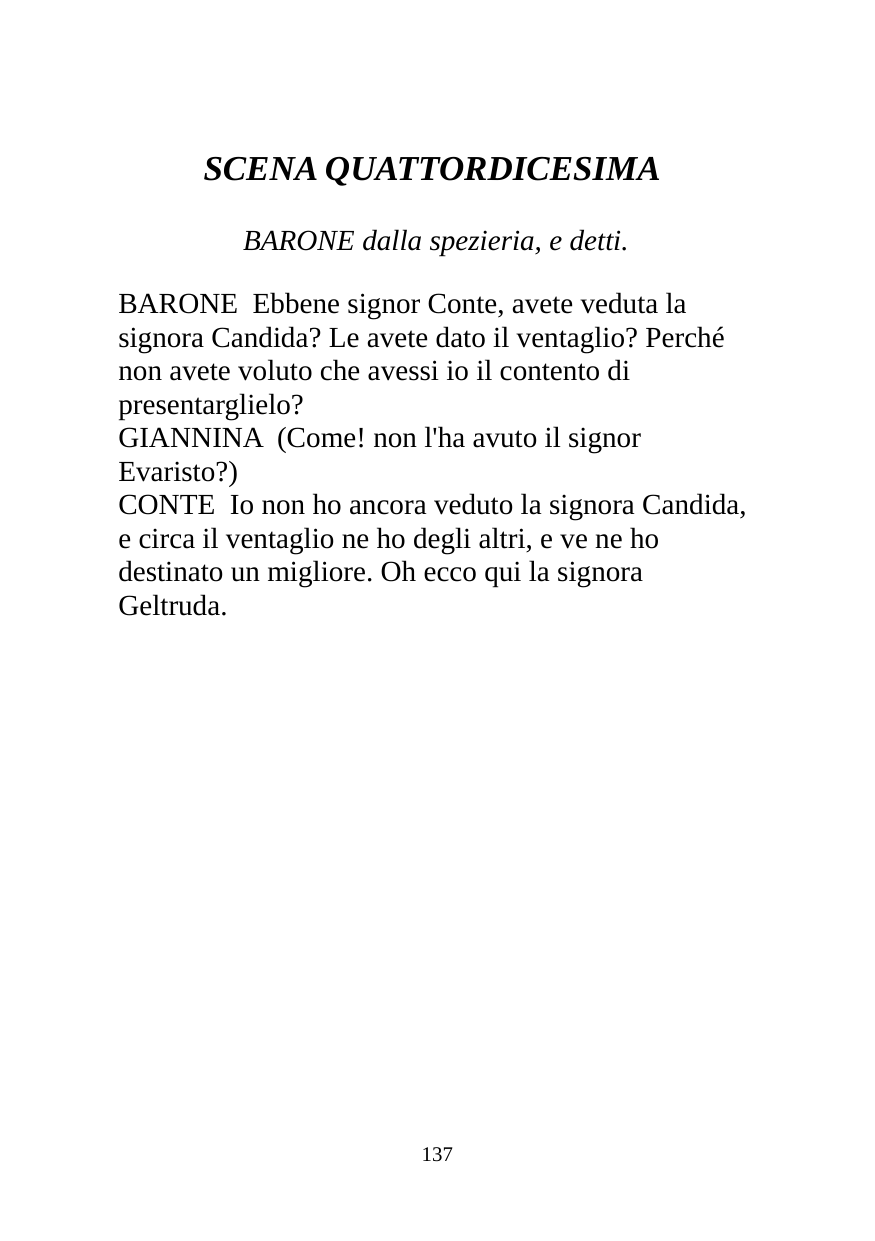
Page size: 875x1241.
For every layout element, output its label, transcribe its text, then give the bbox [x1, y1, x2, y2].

subtitle SCENA QUATTORDICESIMA [118, 148, 756, 188]
text BARONE dalla spezieria, e detti. [118, 223, 756, 257]
text BARONE Ebbene signor Conte, avete veduta la signora Candida? Le avete dato il ventaglio? Perché non avete voluto che avessi io il contento di presentarglielo? [118, 286, 756, 420]
text CONTE Io non ho ancora veduto la signora Candida, e circa il ventaglio ne ho degli altri, e ve ne ho destinato un migliore. Oh ecco qui la signora Geltruda. [118, 487, 756, 622]
text GIANNINA (Come! non l'ha avuto il signor Evaristo?) [118, 420, 756, 487]
